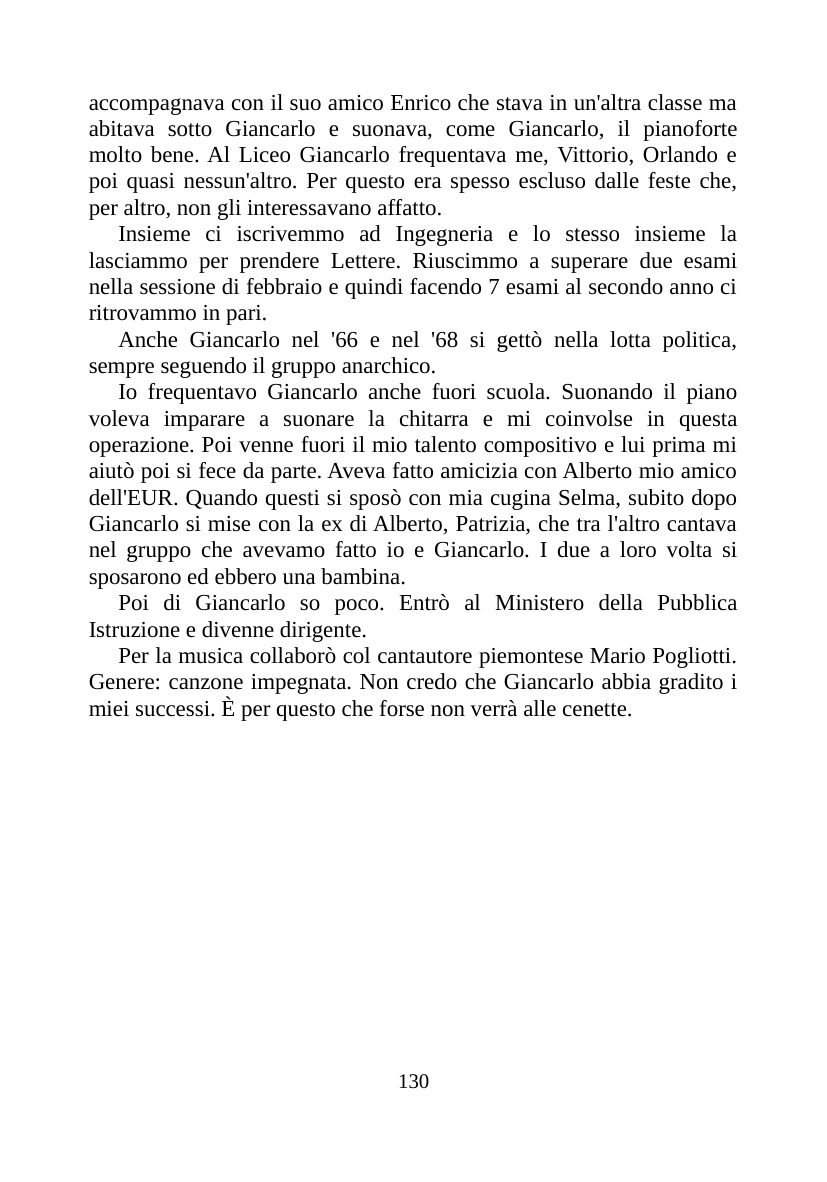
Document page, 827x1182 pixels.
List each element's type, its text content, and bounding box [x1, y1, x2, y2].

text Io frequentavo Giancarlo anche fuori scuola. Suonando il piano voleva imparare a suonare la chitarra e mi coinvolse in questa operazione. Poi venne fuori il mio talento compositivo e lui prima mi aiutò poi si fece da parte. Aveva fatto amicizia con Alberto mio amico dell'EUR. Quando questi si sposò con mia cugina Selma, subito dopo Giancarlo si mise con la ex di Alberto, Patrizia, che tra l'altro cantava nel gruppo che avevamo fatto io e Giancarlo. I due a loro volta si sposarono ed ebbero una bambina. [88, 378, 738, 589]
text accompagnava con il suo amico Enrico che stava in un'altra classe ma abitava sotto Giancarlo e suonava, come Giancarlo, il pianoforte molto bene. Al Liceo Giancarlo frequentava me, Vittorio, Orlando e poi quasi nessun'altro. Per questo era spesso escluso dalle feste che, per altro, non gli interessavano affatto. [88, 88, 738, 220]
text Poi di Giancarlo so poco. Entrò al Ministero della Pubblica Istruzione e divenne dirigente. [88, 589, 738, 642]
text Per la musica collaborò col cantautore piemontese Mario Pogliotti. Genere: canzone impegnata. Non credo che Giancarlo abbia gradito i miei successi. È per questo che forse non verrà alle cenette. [88, 642, 738, 721]
text Anche Giancarlo nel '66 e nel '68 si gettò nella lotta politica, sempre seguendo il gruppo anarchico. [88, 326, 738, 378]
text Insieme ci iscrivemmo ad Ingegneria e lo stesso insieme la lasciammo per prendere Lettere. Riuscimmo a superare due esami nella sessione di febbraio e quindi facendo 7 esami al secondo anno ci ritrovammo in pari. [88, 220, 738, 326]
